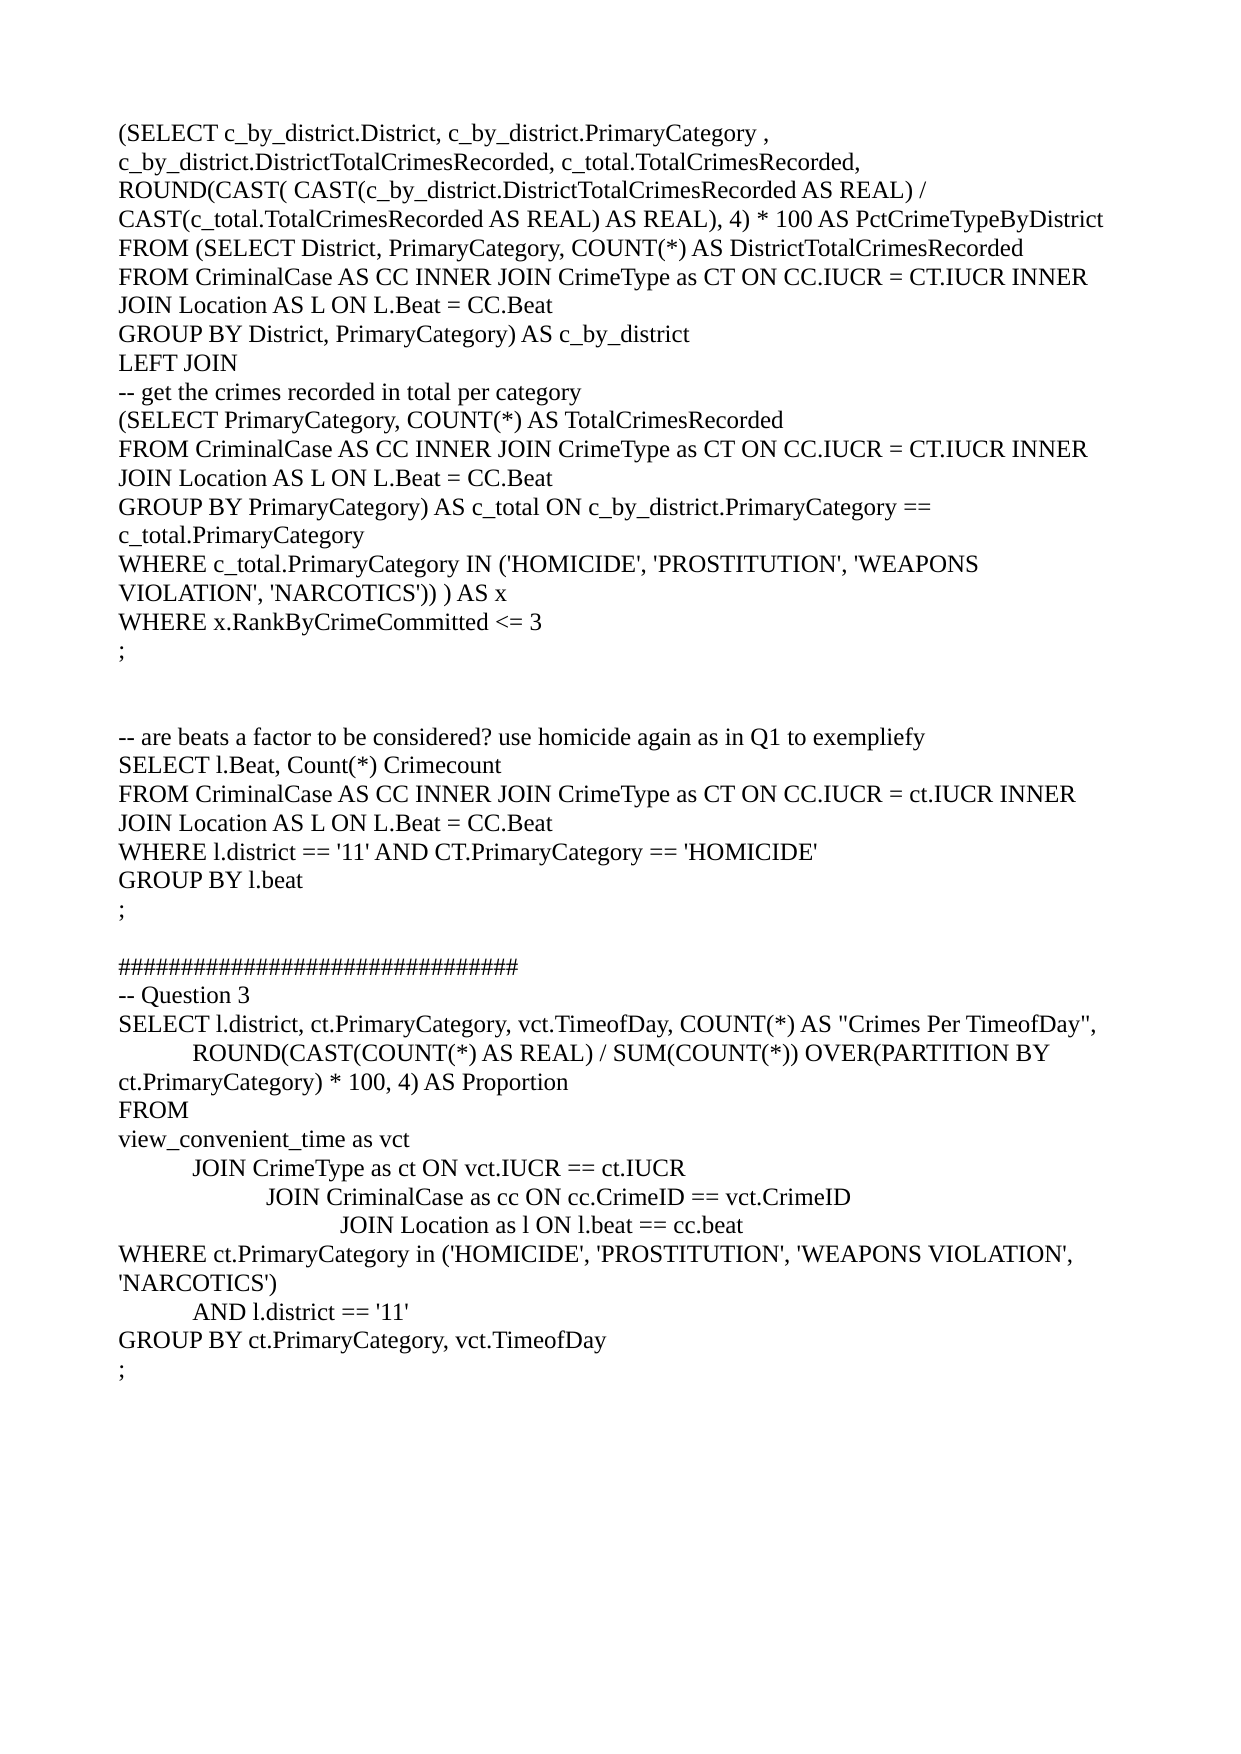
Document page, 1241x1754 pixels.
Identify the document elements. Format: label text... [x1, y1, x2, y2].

text JOIN CriminalCase as cc ON cc.CrimeID == vct.CrimeID [118, 1182, 1122, 1211]
text AND l.district == '11' [118, 1297, 1122, 1326]
text WHERE l.district == '11' AND CT.PrimaryCategory == 'HOMICIDE' [118, 837, 1122, 866]
text -- get the crimes recorded in total per category [118, 377, 1122, 406]
text FROM [118, 1096, 1122, 1124]
text view_convenient_time as vct [118, 1124, 1122, 1153]
text (SELECT PrimaryCategory, COUNT(*) AS TotalCrimesRecorded [118, 406, 1122, 434]
text ; [118, 1354, 1122, 1383]
text ROUND(CAST(COUNT(*) AS REAL) / SUM(COUNT(*)) OVER(PARTITION BY ct.PrimaryCategory) * 100, 4) AS Proportion [118, 1038, 1122, 1096]
text WHERE ct.PrimaryCategory in ('HOMICIDE', 'PROSTITUTION', 'WEAPONS VIOLATION', 'NARCOTICS') [118, 1239, 1122, 1297]
text -- are beats a factor to be considered? use homicide again as in Q1 to exempliefy [118, 722, 1122, 751]
text FROM CriminalCase AS CC INNER JOIN CrimeType as CT ON CC.IUCR = CT.IUCR INNER JOIN Location AS L ON L.Beat = CC.Beat [118, 262, 1122, 319]
text WHERE c_total.PrimaryCategory IN ('HOMICIDE', 'PROSTITUTION', 'WEAPONS VIOLATION', 'NARCOTICS')) ) AS x [118, 549, 1122, 607]
text JOIN CrimeType as ct ON vct.IUCR == ct.IUCR [118, 1153, 1122, 1182]
text LEFT JOIN [118, 348, 1122, 377]
text ; [118, 894, 1122, 923]
text WHERE x.RankByCrimeCommitted <= 3 [118, 607, 1122, 636]
text FROM CriminalCase AS CC INNER JOIN CrimeType as CT ON CC.IUCR = ct.IUCR INNER JOIN Location AS L ON L.Beat = CC.Beat [118, 779, 1122, 837]
text GROUP BY l.beat [118, 866, 1122, 894]
text GROUP BY PrimaryCategory) AS c_total ON c_by_district.PrimaryCategory == c_total.PrimaryCategory [118, 492, 1122, 549]
text SELECT l.Beat, Count(*) Crimecount [118, 751, 1122, 779]
text JOIN Location as l ON l.beat == cc.beat [118, 1211, 1122, 1239]
text ################################ [118, 952, 1122, 981]
text FROM CriminalCase AS CC INNER JOIN CrimeType as CT ON CC.IUCR = CT.IUCR INNER JOIN Location AS L ON L.Beat = CC.Beat [118, 434, 1122, 492]
text FROM (SELECT District, PrimaryCategory, COUNT(*) AS DistrictTotalCrimesRecorded [118, 233, 1122, 262]
text SELECT l.district, ct.PrimaryCategory, vct.TimeofDay, COUNT(*) AS "Crimes Per TimeofDay", [118, 1009, 1122, 1038]
text GROUP BY ct.PrimaryCategory, vct.TimeofDay [118, 1326, 1122, 1354]
text GROUP BY District, PrimaryCategory) AS c_by_district [118, 319, 1122, 348]
text (SELECT c_by_district.District, c_by_district.PrimaryCategory , c_by_district.DistrictTotalCrimesRecorded, c_total.TotalCrimesRecorded, ROUND(CAST( CAST(c_by_district.DistrictTotalCrimesRecorded AS REAL) / CAST(c_total.TotalCrimesRecorded AS REAL) AS REAL), 4) * 100 AS PctCrimeTypeByDistrict [118, 118, 1122, 233]
text ; [118, 636, 1122, 664]
text -- Question 3 [118, 981, 1122, 1009]
